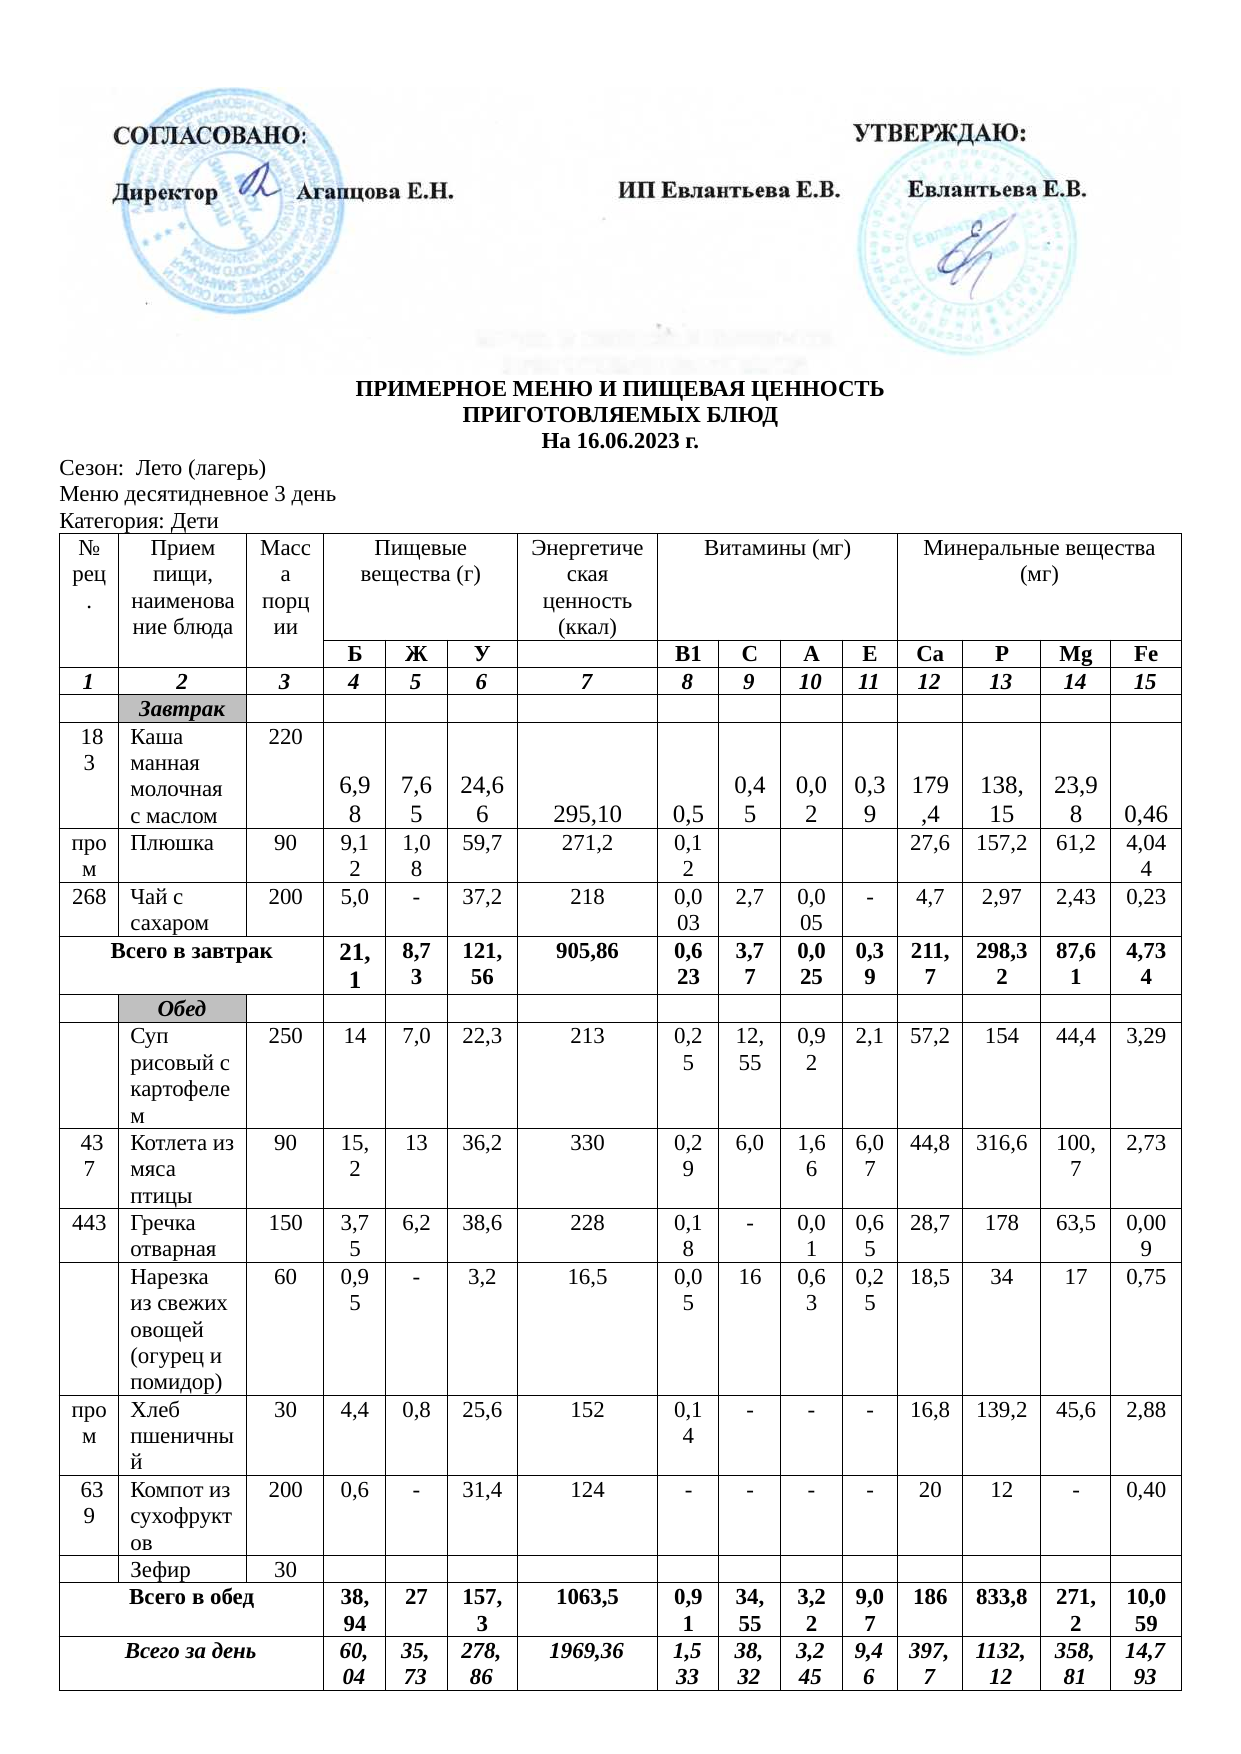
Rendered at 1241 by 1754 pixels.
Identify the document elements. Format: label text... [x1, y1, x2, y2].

table_cell 0,003 [658, 883, 718, 936]
table_cell 639 [60, 1476, 118, 1555]
table_cell 15,2 [324, 1129, 385, 1208]
table_cell 0,45 [719, 723, 780, 828]
table_cell Всего за день [60, 1637, 323, 1690]
table_cell [1111, 1556, 1181, 1582]
table_cell [719, 995, 780, 1022]
table_cell 63,5 [1041, 1209, 1110, 1262]
table_cell 6,0 [719, 1129, 780, 1208]
table_cell 10,059 [1111, 1583, 1181, 1636]
table_cell - [781, 1476, 842, 1555]
table_cell 14,793 [1111, 1637, 1181, 1690]
table_cell 157,2 [963, 829, 1040, 882]
table_cell [324, 1556, 385, 1582]
table_cell 271,2 [518, 829, 657, 882]
table_header Пищевые вещества (г) [324, 534, 517, 639]
table_cell 24,66 [448, 723, 517, 828]
table_cell 18,5 [898, 1263, 962, 1395]
table_cell Mg [1041, 641, 1110, 667]
table_cell Б [324, 641, 385, 667]
table_cell [781, 995, 842, 1022]
table_cell 23,98 [1041, 723, 1110, 828]
table_cell [843, 695, 897, 722]
table_cell 0,63 [781, 1263, 842, 1395]
table_cell 4,7 [898, 883, 962, 936]
table_cell 0,39 [843, 723, 897, 828]
table_cell - [386, 883, 447, 936]
table_cell [658, 995, 718, 1022]
table_cell В1 [658, 641, 718, 667]
table_header Прием пищи, наименование блюда [119, 534, 246, 667]
table_cell [60, 1556, 118, 1582]
table_cell [963, 995, 1040, 1022]
table_cell Чай с сахаром [119, 883, 246, 936]
table_cell 316,6 [963, 1129, 1040, 1208]
table_cell 6,07 [843, 1129, 897, 1208]
table_cell [1041, 995, 1110, 1022]
table_cell Ж [386, 641, 447, 667]
table_cell 2,97 [963, 883, 1040, 936]
table_cell 0,92 [781, 1023, 842, 1128]
table_cell 0,91 [658, 1583, 718, 1636]
table_cell 3,22 [781, 1583, 842, 1636]
table_cell 2,7 [719, 883, 780, 936]
table_cell пром [60, 1396, 118, 1475]
table_cell 358,81 [1041, 1637, 1110, 1690]
table_cell 30 [247, 1556, 323, 1582]
table_cell 138,15 [963, 723, 1040, 828]
table_cell 12 [963, 1476, 1040, 1555]
table_cell 4 [324, 668, 385, 694]
text На 16.06.2023 г. [59, 428, 1181, 454]
table_cell [719, 695, 780, 722]
text Сезон: Лето (лагерь) [59, 454, 1181, 480]
table_cell 278,86 [448, 1637, 517, 1690]
table_cell Каша манная молочная с маслом [119, 723, 246, 828]
table_cell 2,43 [1041, 883, 1110, 936]
table_cell 6 [448, 668, 517, 694]
table_cell 59,7 [448, 829, 517, 882]
table_cell 0,025 [781, 937, 842, 994]
table_cell 0,009 [1111, 1209, 1181, 1262]
text ПРИМЕРНОЕ МЕНЮ И ПИЩЕВАЯ ЦЕННОСТЬ [59, 375, 1181, 401]
table_cell [518, 641, 657, 667]
table_cell 150 [247, 1209, 323, 1262]
table_cell - [781, 1396, 842, 1475]
table_cell [247, 695, 323, 722]
table_cell 200 [247, 1476, 323, 1555]
table_cell 0,95 [324, 1263, 385, 1395]
table_cell 2,73 [1111, 1129, 1181, 1208]
table_cell [448, 695, 517, 722]
table_cell 213 [518, 1023, 657, 1128]
table_cell 0,14 [658, 1396, 718, 1475]
table_cell - [658, 1476, 718, 1555]
table_cell 139,2 [963, 1396, 1040, 1475]
table_cell [386, 695, 447, 722]
table_cell [60, 995, 118, 1022]
table_cell 0,623 [658, 937, 718, 994]
table_cell 268 [60, 883, 118, 936]
table_cell Суп рисовый с картофелем [119, 1023, 246, 1128]
table_cell 298,32 [963, 937, 1040, 994]
table_cell Котлета из мяса птицы [119, 1129, 246, 1208]
table_cell 90 [247, 829, 323, 882]
table_cell 3,29 [1111, 1023, 1181, 1128]
table_cell - [719, 1476, 780, 1555]
table_cell 0,25 [658, 1023, 718, 1128]
table_cell 9 [719, 668, 780, 694]
table_cell 183 [60, 723, 118, 828]
table_cell 0,46 [1111, 723, 1181, 828]
table_cell [60, 1263, 118, 1395]
table_cell 228 [518, 1209, 657, 1262]
table_cell [658, 1556, 718, 1582]
table_cell [898, 695, 962, 722]
table_cell - [719, 1396, 780, 1475]
table_cell Обед [119, 995, 246, 1022]
table_cell 397,7 [898, 1637, 962, 1690]
table_cell С [719, 641, 780, 667]
table_cell Плюшка [119, 829, 246, 882]
table_cell - [386, 1476, 447, 1555]
table_cell 12,55 [719, 1023, 780, 1128]
table_cell 7,0 [386, 1023, 447, 1128]
table_cell Зефир [119, 1556, 246, 1582]
table_cell [1111, 995, 1181, 1022]
table_cell 38,32 [719, 1637, 780, 1690]
table_cell 22,3 [448, 1023, 517, 1128]
table_cell 178 [963, 1209, 1040, 1262]
table_cell 16 [719, 1263, 780, 1395]
table_cell [247, 995, 323, 1022]
table_cell 87,61 [1041, 937, 1110, 994]
table_cell 124 [518, 1476, 657, 1555]
table_cell - [386, 1263, 447, 1395]
table_cell - [719, 1209, 780, 1262]
table_cell 12 [898, 668, 962, 694]
table_cell [386, 995, 447, 1022]
table_cell 0,23 [1111, 883, 1181, 936]
table_cell 2,1 [843, 1023, 897, 1128]
table_cell 6,2 [386, 1209, 447, 1262]
table_cell 0,05 [658, 1263, 718, 1395]
table_cell 0,40 [1111, 1476, 1181, 1555]
table_cell 0,02 [781, 723, 842, 828]
table_cell 9,12 [324, 829, 385, 882]
table_cell 13 [963, 668, 1040, 694]
table_cell - [1041, 1476, 1110, 1555]
table_cell 28,7 [898, 1209, 962, 1262]
table_cell 0,8 [386, 1396, 447, 1475]
table_cell 295,10 [518, 723, 657, 828]
text Меню десятидневное 3 день [59, 480, 1181, 507]
table_cell 0,65 [843, 1209, 897, 1262]
table_cell 250 [247, 1023, 323, 1128]
table_cell 45,6 [1041, 1396, 1110, 1475]
table_cell 6,98 [324, 723, 385, 828]
table_cell 121,56 [448, 937, 517, 994]
table_cell 0,39 [843, 937, 897, 994]
table_cell 30 [247, 1396, 323, 1475]
table_cell [60, 695, 118, 722]
table_cell [448, 995, 517, 1022]
table_cell 0,01 [781, 1209, 842, 1262]
table_cell 100,7 [1041, 1129, 1110, 1208]
table_cell 0,75 [1111, 1263, 1181, 1395]
table_cell 44,8 [898, 1129, 962, 1208]
table_header Энергетическая ценность (ккал) [518, 534, 657, 639]
table_cell 154 [963, 1023, 1040, 1128]
table_cell 3,2 [448, 1263, 517, 1395]
table_cell [843, 829, 897, 882]
text Категория: Дети [59, 507, 1181, 533]
table_cell [843, 1556, 897, 1582]
table_cell 21,1 [324, 937, 385, 994]
table_cell [518, 1556, 657, 1582]
table_cell 27,6 [898, 829, 962, 882]
table_cell [781, 695, 842, 722]
table_cell [843, 995, 897, 1022]
table_cell 4,4 [324, 1396, 385, 1475]
table_cell 2,88 [1111, 1396, 1181, 1475]
table_cell 13 [386, 1129, 447, 1208]
table_cell [898, 995, 962, 1022]
table_cell [1041, 695, 1110, 722]
table_cell 443 [60, 1209, 118, 1262]
table_cell [963, 695, 1040, 722]
table_cell 34,55 [719, 1583, 780, 1636]
table_cell Компот из сухофруктов [119, 1476, 246, 1555]
table_cell 17 [1041, 1263, 1110, 1395]
table_cell 11 [843, 668, 897, 694]
table_cell 2 [119, 668, 246, 694]
table_cell 37,2 [448, 883, 517, 936]
table_cell 3,245 [781, 1637, 842, 1690]
table_header Масса порции [247, 534, 323, 667]
table_header Витамины (мг) [658, 534, 897, 639]
table_header № рец. [60, 534, 118, 667]
table_cell 1 [60, 668, 118, 694]
table_cell 7 [518, 668, 657, 694]
table_cell 8 [658, 668, 718, 694]
table_cell 0,18 [658, 1209, 718, 1262]
table_cell 1,08 [386, 829, 447, 882]
table_cell 8,73 [386, 937, 447, 994]
table_cell 15 [1111, 668, 1181, 694]
table_cell Завтрак [119, 695, 246, 722]
table_cell 7,65 [386, 723, 447, 828]
table_cell [781, 829, 842, 882]
table_cell P [963, 641, 1040, 667]
table_cell 186 [898, 1583, 962, 1636]
table_cell 1,533 [658, 1637, 718, 1690]
table_cell 61,2 [1041, 829, 1110, 882]
table_cell [898, 1556, 962, 1582]
table_cell 0,25 [843, 1263, 897, 1395]
table_cell 200 [247, 883, 323, 936]
table_cell 9,07 [843, 1583, 897, 1636]
table_cell Хлеб пшеничный [119, 1396, 246, 1475]
table_cell 16,5 [518, 1263, 657, 1395]
table_cell 9,46 [843, 1637, 897, 1690]
text ПРИГОТОВЛЯЕМЫХ БЛЮД [59, 401, 1181, 428]
table_cell 1969,36 [518, 1637, 657, 1690]
table_cell 1132,12 [963, 1637, 1040, 1690]
table_cell [448, 1556, 517, 1582]
table_cell 10 [781, 668, 842, 694]
table_cell Нарезка из свежих овощей (огурец и помидор) [119, 1263, 246, 1395]
table_cell 152 [518, 1396, 657, 1475]
table_header Минеральные вещества (мг) [898, 534, 1181, 639]
table_cell [658, 695, 718, 722]
table_cell Fe [1111, 641, 1181, 667]
table_cell 1063,5 [518, 1583, 657, 1636]
table_cell 35,73 [386, 1637, 447, 1690]
table_cell 833,8 [963, 1583, 1040, 1636]
table_cell Всего в завтрак [60, 937, 323, 994]
table_cell 31,4 [448, 1476, 517, 1555]
table_cell 0,12 [658, 829, 718, 882]
table_cell [324, 695, 385, 722]
table_cell 179,4 [898, 723, 962, 828]
table_cell 34 [963, 1263, 1040, 1395]
table_cell 36,2 [448, 1129, 517, 1208]
table_cell 25,6 [448, 1396, 517, 1475]
table_cell Ca [898, 641, 962, 667]
table_cell 38,94 [324, 1583, 385, 1636]
table_cell 3,75 [324, 1209, 385, 1262]
table_cell [518, 695, 657, 722]
table_cell 5 [386, 668, 447, 694]
table_cell пром [60, 829, 118, 882]
table_cell [781, 1556, 842, 1582]
table_cell 90 [247, 1129, 323, 1208]
table_cell 0,29 [658, 1129, 718, 1208]
table_cell 20 [898, 1476, 962, 1555]
table_cell - [843, 1396, 897, 1475]
table_cell 1,66 [781, 1129, 842, 1208]
table_cell 3,77 [719, 937, 780, 994]
table_cell 4,044 [1111, 829, 1181, 882]
table_cell Всего в обед [60, 1583, 323, 1636]
table_cell [719, 1556, 780, 1582]
table_cell 157,3 [448, 1583, 517, 1636]
table_cell 60,04 [324, 1637, 385, 1690]
table_cell 0,005 [781, 883, 842, 936]
table_cell [518, 995, 657, 1022]
table_cell 5,0 [324, 883, 385, 936]
table_cell 437 [60, 1129, 118, 1208]
table_cell 57,2 [898, 1023, 962, 1128]
table_cell 220 [247, 723, 323, 828]
table_cell А [781, 641, 842, 667]
table_cell [963, 1556, 1040, 1582]
table_cell [1111, 695, 1181, 722]
table_cell Е [843, 641, 897, 667]
table_cell 271,2 [1041, 1583, 1110, 1636]
table_cell - [843, 883, 897, 936]
table_cell [324, 995, 385, 1022]
table_cell 60 [247, 1263, 323, 1395]
table_cell 0,6 [324, 1476, 385, 1555]
table_cell [1041, 1556, 1110, 1582]
table_cell 211,7 [898, 937, 962, 994]
table_cell 27 [386, 1583, 447, 1636]
table_cell 3 [247, 668, 323, 694]
table_cell 218 [518, 883, 657, 936]
table_cell У [448, 641, 517, 667]
table_cell [386, 1556, 447, 1582]
table_cell - [843, 1476, 897, 1555]
table_cell [719, 829, 780, 882]
table_cell 4,734 [1111, 937, 1181, 994]
table_cell 16,8 [898, 1396, 962, 1475]
table_cell 44,4 [1041, 1023, 1110, 1128]
table_cell 0,5 [658, 723, 718, 828]
table_cell Гречка отварная [119, 1209, 246, 1262]
table_cell 38,6 [448, 1209, 517, 1262]
table_cell 330 [518, 1129, 657, 1208]
table_cell 905,86 [518, 937, 657, 994]
table_cell 14 [324, 1023, 385, 1128]
table_cell 14 [1041, 668, 1110, 694]
table_cell [60, 1023, 118, 1128]
